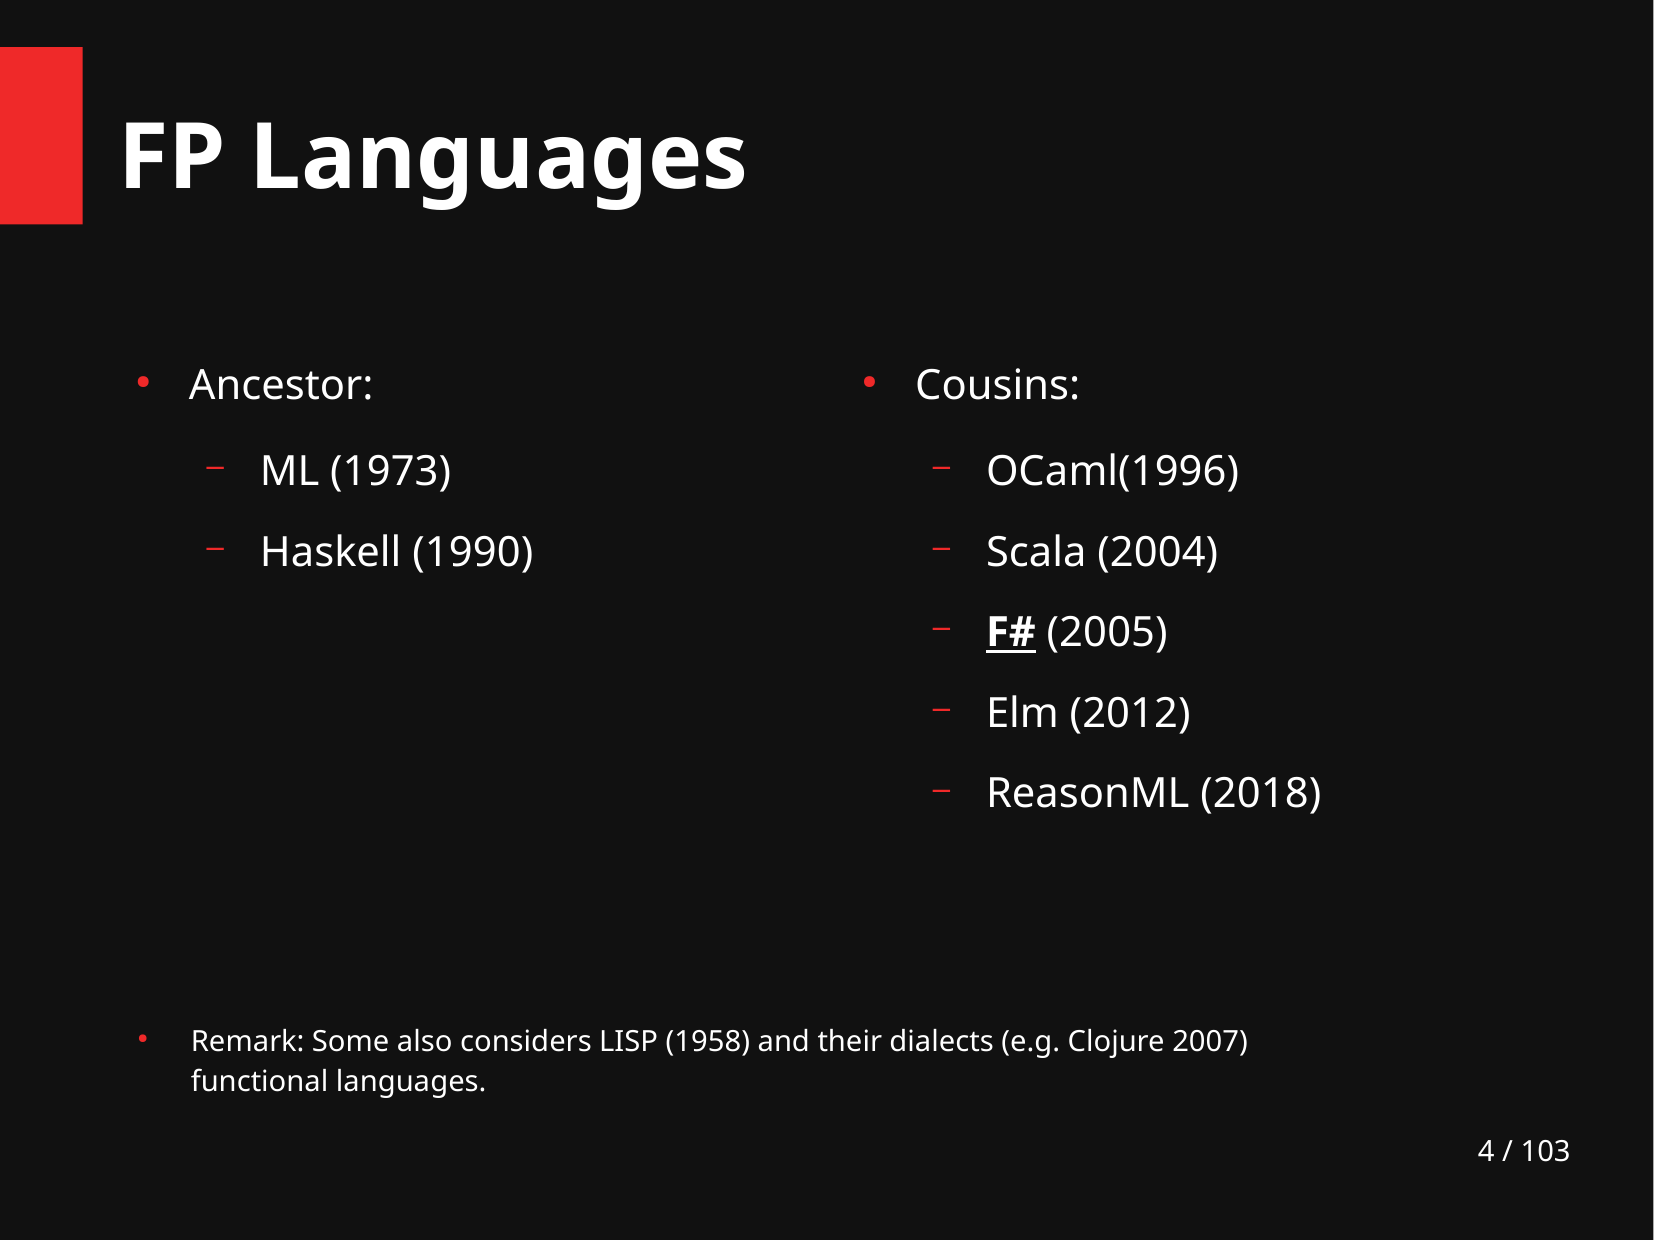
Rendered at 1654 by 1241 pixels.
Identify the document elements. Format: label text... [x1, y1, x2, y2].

list Ancestor: ML (1973) Haskell (1990) [118, 354, 810, 1074]
list Remark: Some also considers LISP (1958) and their dialects (e.g. Clojure 2007) functional languages. [120, 1020, 1336, 1241]
title FP Languages [118, 49, 1571, 257]
list Cousins: OCaml(1996) Scala (2004) F# (2005) Elm (2012) ReasonML (2018) [844, 354, 1536, 1074]
